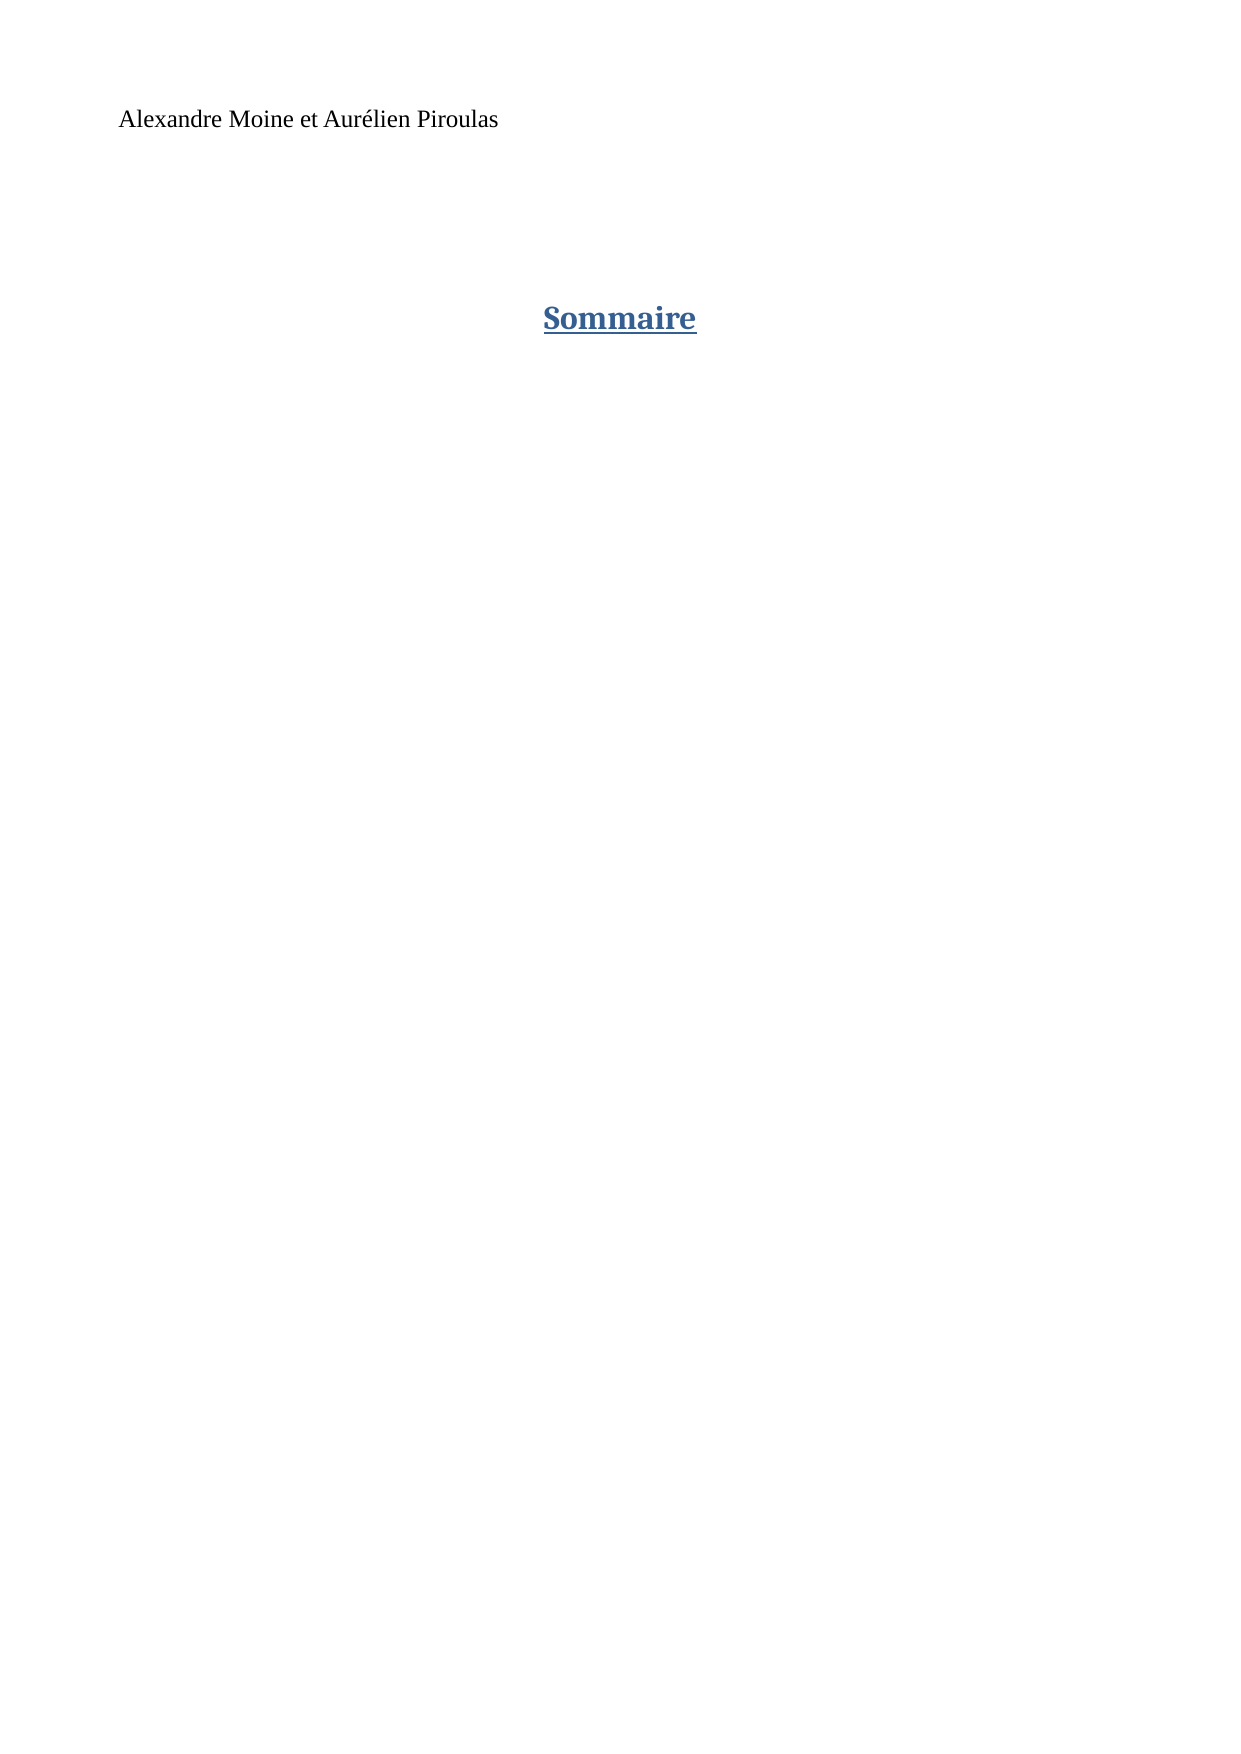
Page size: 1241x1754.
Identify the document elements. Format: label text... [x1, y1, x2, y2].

subtitle Sommaire [118, 299, 1122, 338]
